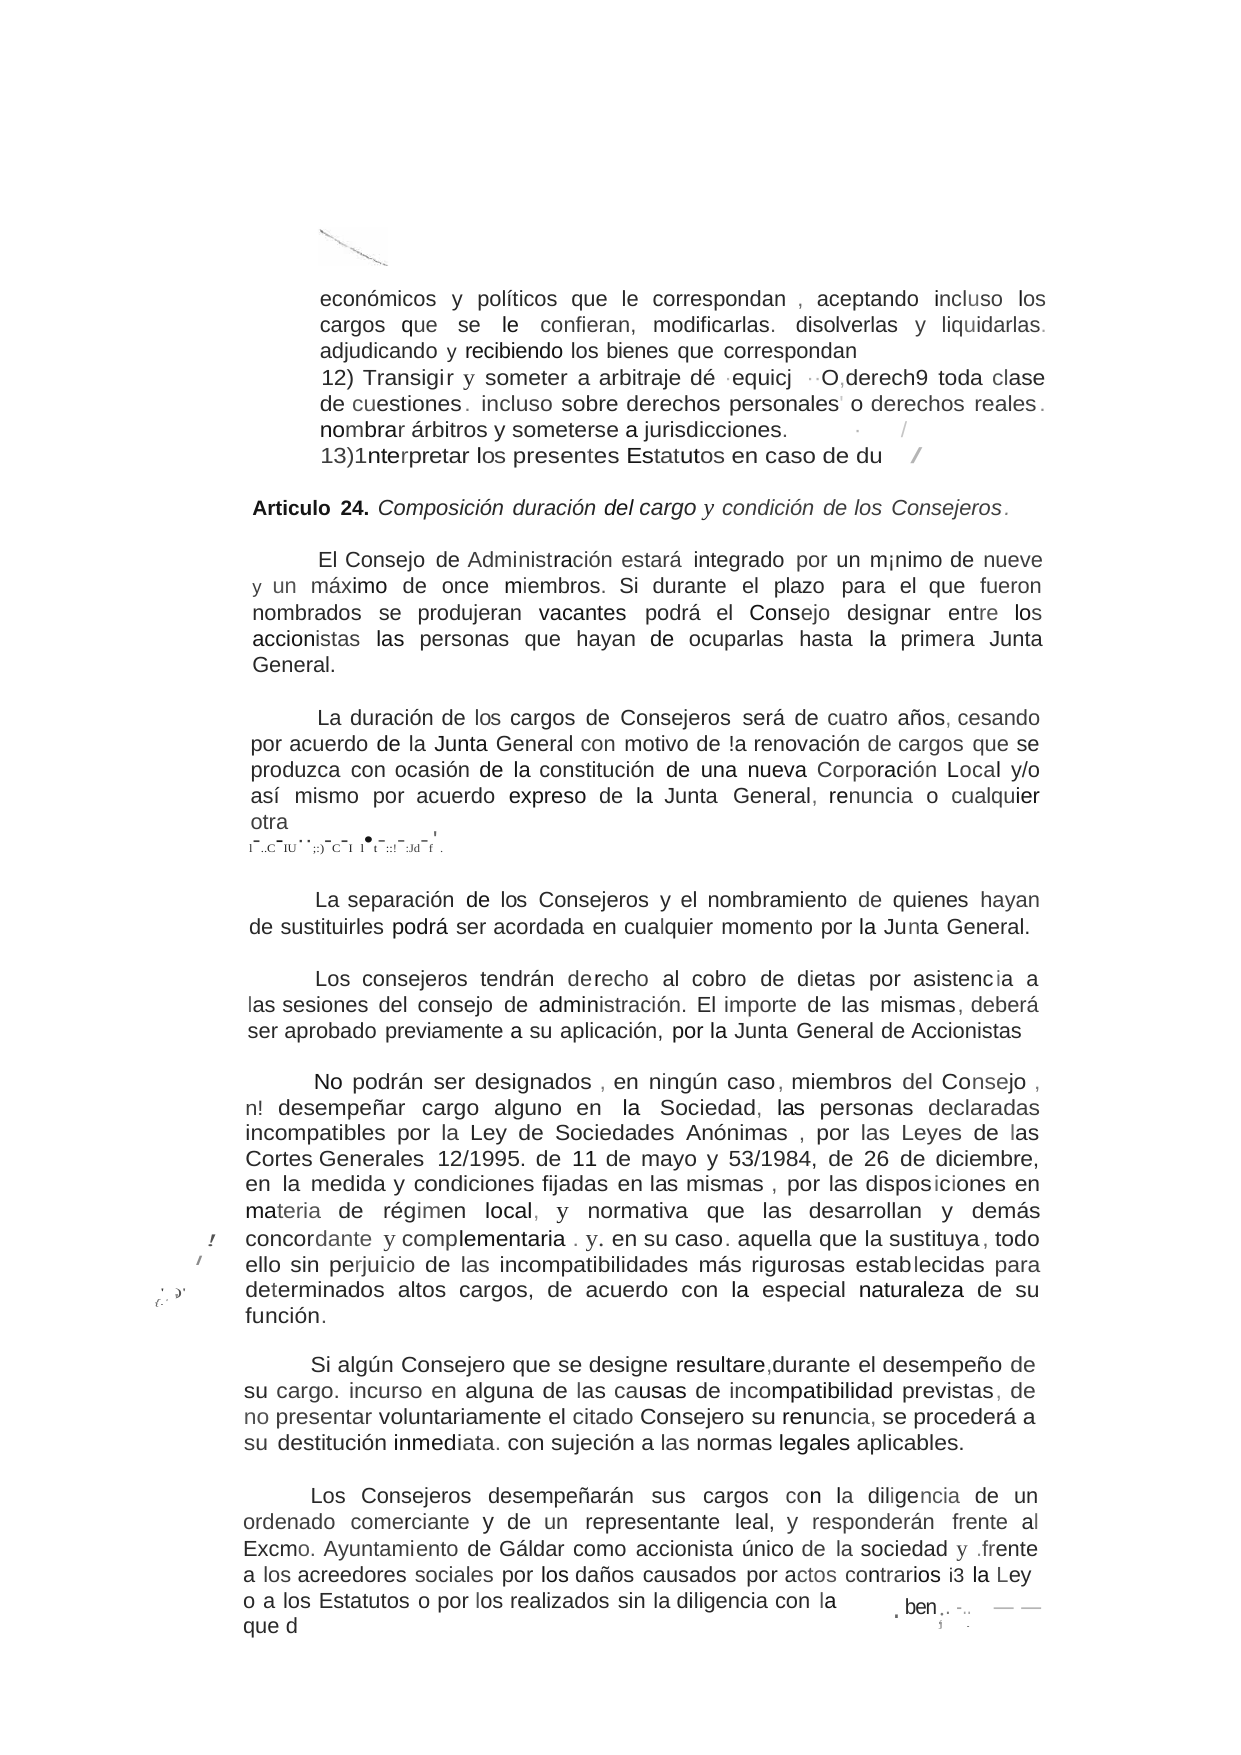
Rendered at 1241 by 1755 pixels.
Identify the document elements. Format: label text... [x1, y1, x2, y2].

text l-..C-IU··;:)-C-I l•t-::!-:Jd-f'. [249, 835, 1066, 857]
text económicos y políticos que le correspondan , aceptando incluso los cargos que se le confieran, modificarlas. disolverlas y liquidarlas. adjudicando y recibiendo los bienes que correspondan [319, 286, 1047, 363]
text ' )' [160, 1286, 218, 1298]
text El Consejo de Administración estará integrado por un m¡nimo de nueve y un máximo de once miembros. Si durante el plazo para el que fueron nombrados se produjeran vacantes podrá el Consejo designar entre los accionistas las personas que hayan de ocuparlas hasta la primera Junta General. [252, 547, 1043, 677]
text o a los Estatutos o por los realizados sin la diligencia con la que d [243, 1588, 881, 1638]
text {.' [154, 1298, 174, 1307]
text I [144, 1252, 204, 1268]
text La duración de los cargos de Consejeros será de cuatro años, cesando por acuerdo de la Junta General con motivo de !a renovación de cargos que se produzca con ocasión de la constitución de una nueva Corporación Local y/o así mismo por acuerdo expreso de la Junta General, renuncia o cualquier otra [250, 705, 1040, 834]
text ben:. -.. -- [904, 1589, 1066, 1621]
text [179, 1298, 218, 1307]
text Articulo 24. Composición duración del cargo y condición de los Consejeros. [252, 493, 1066, 521]
text 13)1nterpretar los presentes Estatutos en caso de du / [320, 443, 1066, 468]
text Si algún Consejero que se designe resultare,durante el desempeño de su cargo. incurso en alguna de las causas de incompatibilidad previstas, de no presentar voluntariamente el citado Consejero su renuncia, se procederá a su destitución inmediata. con sujeción a las normas legales aplicables. [244, 1352, 1036, 1455]
text j . [939, 1621, 1066, 1629]
text No podrán ser designados , en ningún caso, miembros del Consejo , n! desempeñar cargo alguno en la Sociedad, las personas declaradas incompatibles por la Ley de Sociedades Anónimas , por las Leyes de las Cortes Generales 12/1995. de 11 de mayo y 53/1984, de 26 de diciembre, en la medida y condiciones fijadas en las mismas , por las disposiciones en materia de régimen local, y normativa que las desarrollan y demás concordante y complementaria . y. en su caso. aquella que la sustituya, todo ello sin perjuicio de las incompatibilidades más rigurosas establecidas para determinados altos cargos, de acuerdo con la especial naturaleza de su función. [245, 1069, 1040, 1328]
text ' [174, 1292, 179, 1309]
text Los Consejeros desempeñarán sus cargos con la diligencia de un ordenado comerciante y de un representante leal, y responderán frente al Excmo. Ayuntamiento de Gáldar como accionista único de la sociedad y .frente a los acreedores sociales por los daños causados por actos contrarios i3 la Ley [243, 1483, 1039, 1587]
text 12) Transigir y someter a arbitraje dé ·equicj ··O,derech9 toda clase de cuestiones. incluso sobre derechos personales' o derechos reales. nombrar árbitros y someterse a jurisdicciones. · / [319, 364, 1046, 442]
text La separación de los Consejeros y el nombramiento de quienes hayan de sustituirles podrá ser acordada en cualquier momento por la Junta General. [249, 887, 1040, 939]
text . [892, 1592, 901, 1625]
text ! [144, 1230, 218, 1250]
text Los consejeros tendrán derecho al cobro de dietas por asistencia a las sesiones del consejo de administración. El importe de las mismas, deberá ser aprobado previamente a su aplicación, por la Junta General de Accionistas [247, 966, 1039, 1043]
